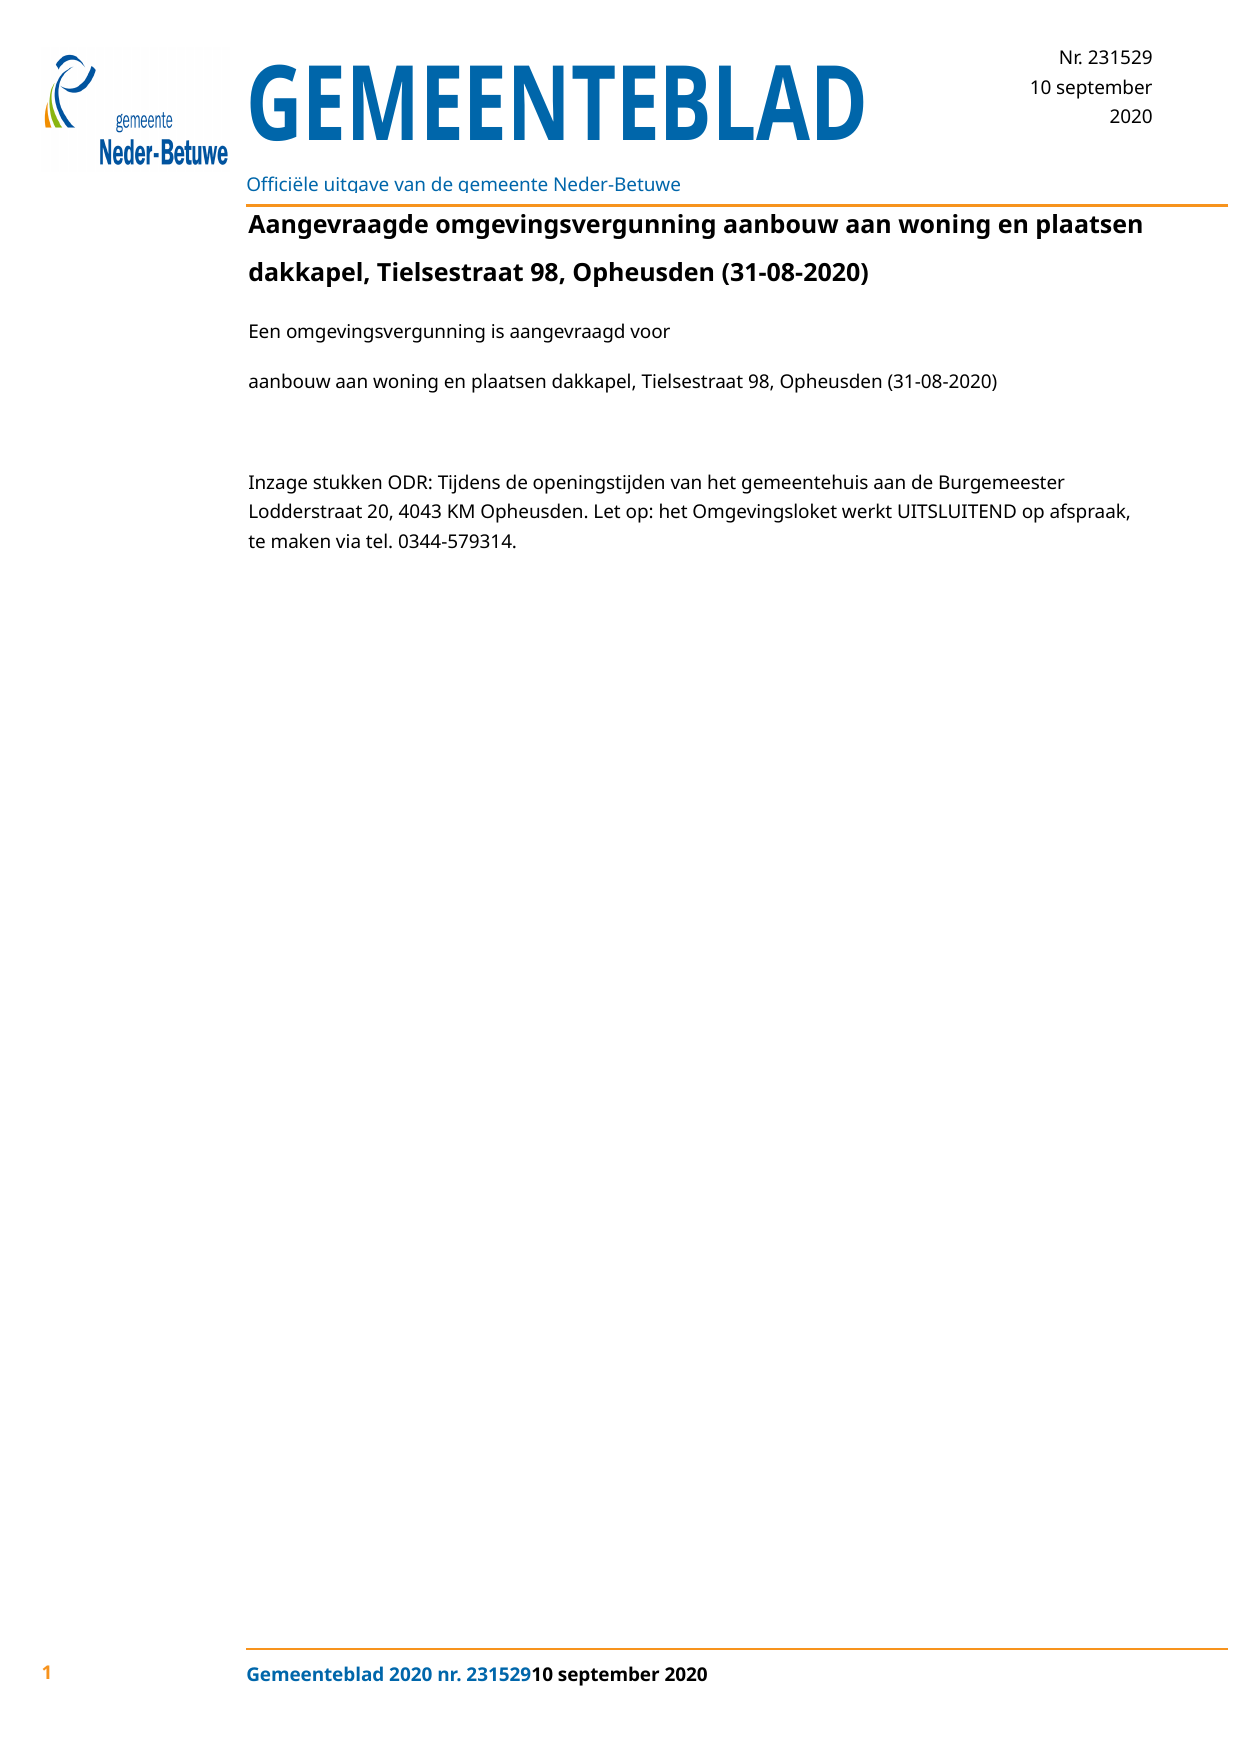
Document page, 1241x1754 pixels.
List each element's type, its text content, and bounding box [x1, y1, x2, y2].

text aanbouw aan woning en plaatsen dakkapel, Tielsestraat 98, Opheusden (31-08-2020) [248, 368, 1152, 394]
text Aangevraagde omgevingsvergunning aanbouw aan woning en plaatsen dakkapel, Tielsestraat 98, Opheusden (31-08-2020) [248, 207, 1152, 288]
text Een omgevingsvergunning is aangevraagd voor [248, 318, 1152, 344]
text Inzage stukken ODR: Tijdens de openingstijden van het gemeentehuis aan de Burgemeester Lodderstraat 20, 4043 KM Opheusden. Let op: het Omgevingsloket werkt UITSLUITEND op afspraak, te maken via tel. 0344-579314. [248, 469, 1152, 554]
picture [41, 47, 231, 172]
